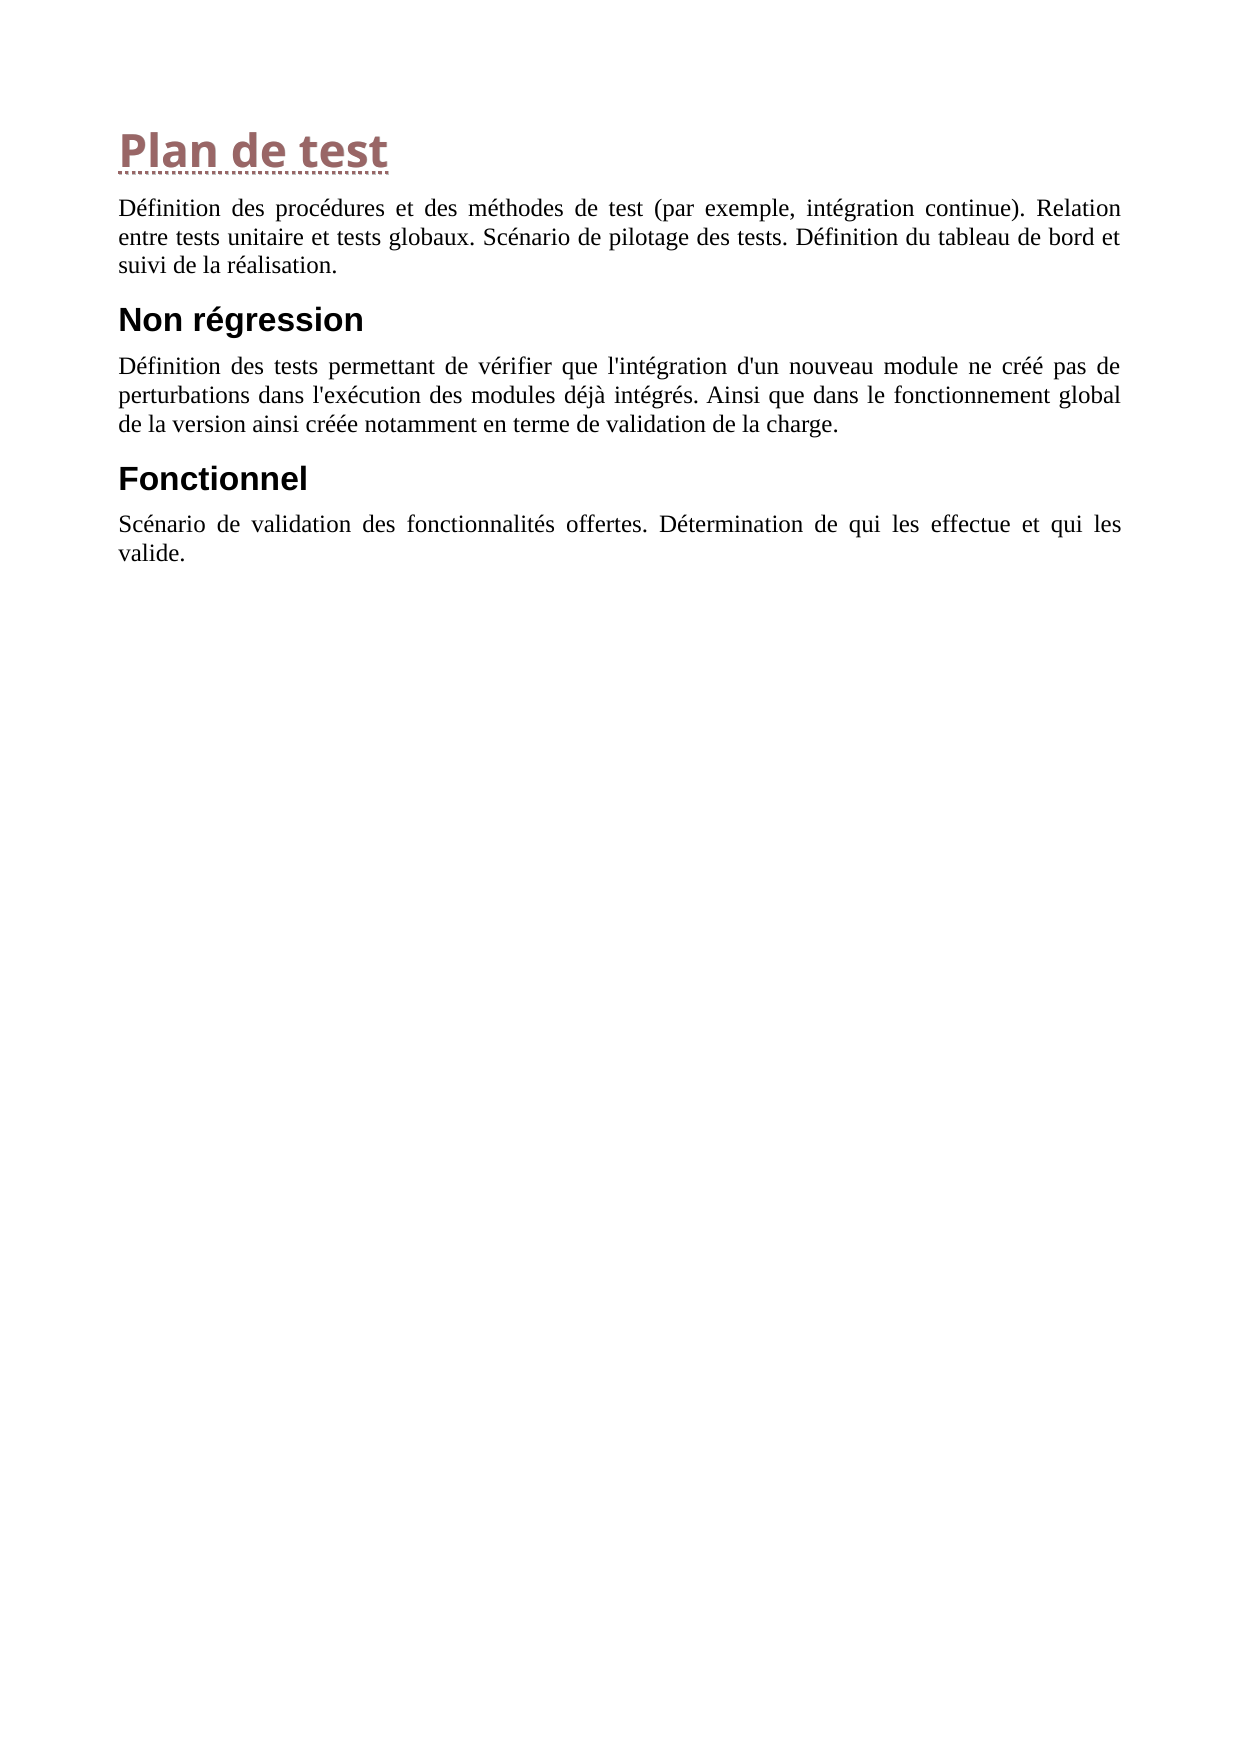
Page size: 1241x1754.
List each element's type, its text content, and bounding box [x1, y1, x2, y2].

subtitle Non régression [118, 300, 1122, 339]
subtitle Fonctionnel [118, 458, 1122, 497]
text Définition des tests permettant de vérifier que l'intégration d'un nouveau module ne créé pas de perturbations dans l'exécution des modules déjà intégrés. Ainsi que dans le fonctionnement global de la version ainsi créée notamment en terme de validation de la charge. [118, 351, 1122, 437]
subtitle Plan de test [118, 118, 1122, 181]
text Définition des procédures et des méthodes de test (par exemple, intégration continue). Relation entre tests unitaire et tests globaux. Scénario de pilotage des tests. Définition du tableau de bord et suivi de la réalisation. [118, 193, 1122, 279]
text Scénario de validation des fonctionnalités offertes. Détermination de qui les effectue et qui les valide. [118, 509, 1122, 567]
